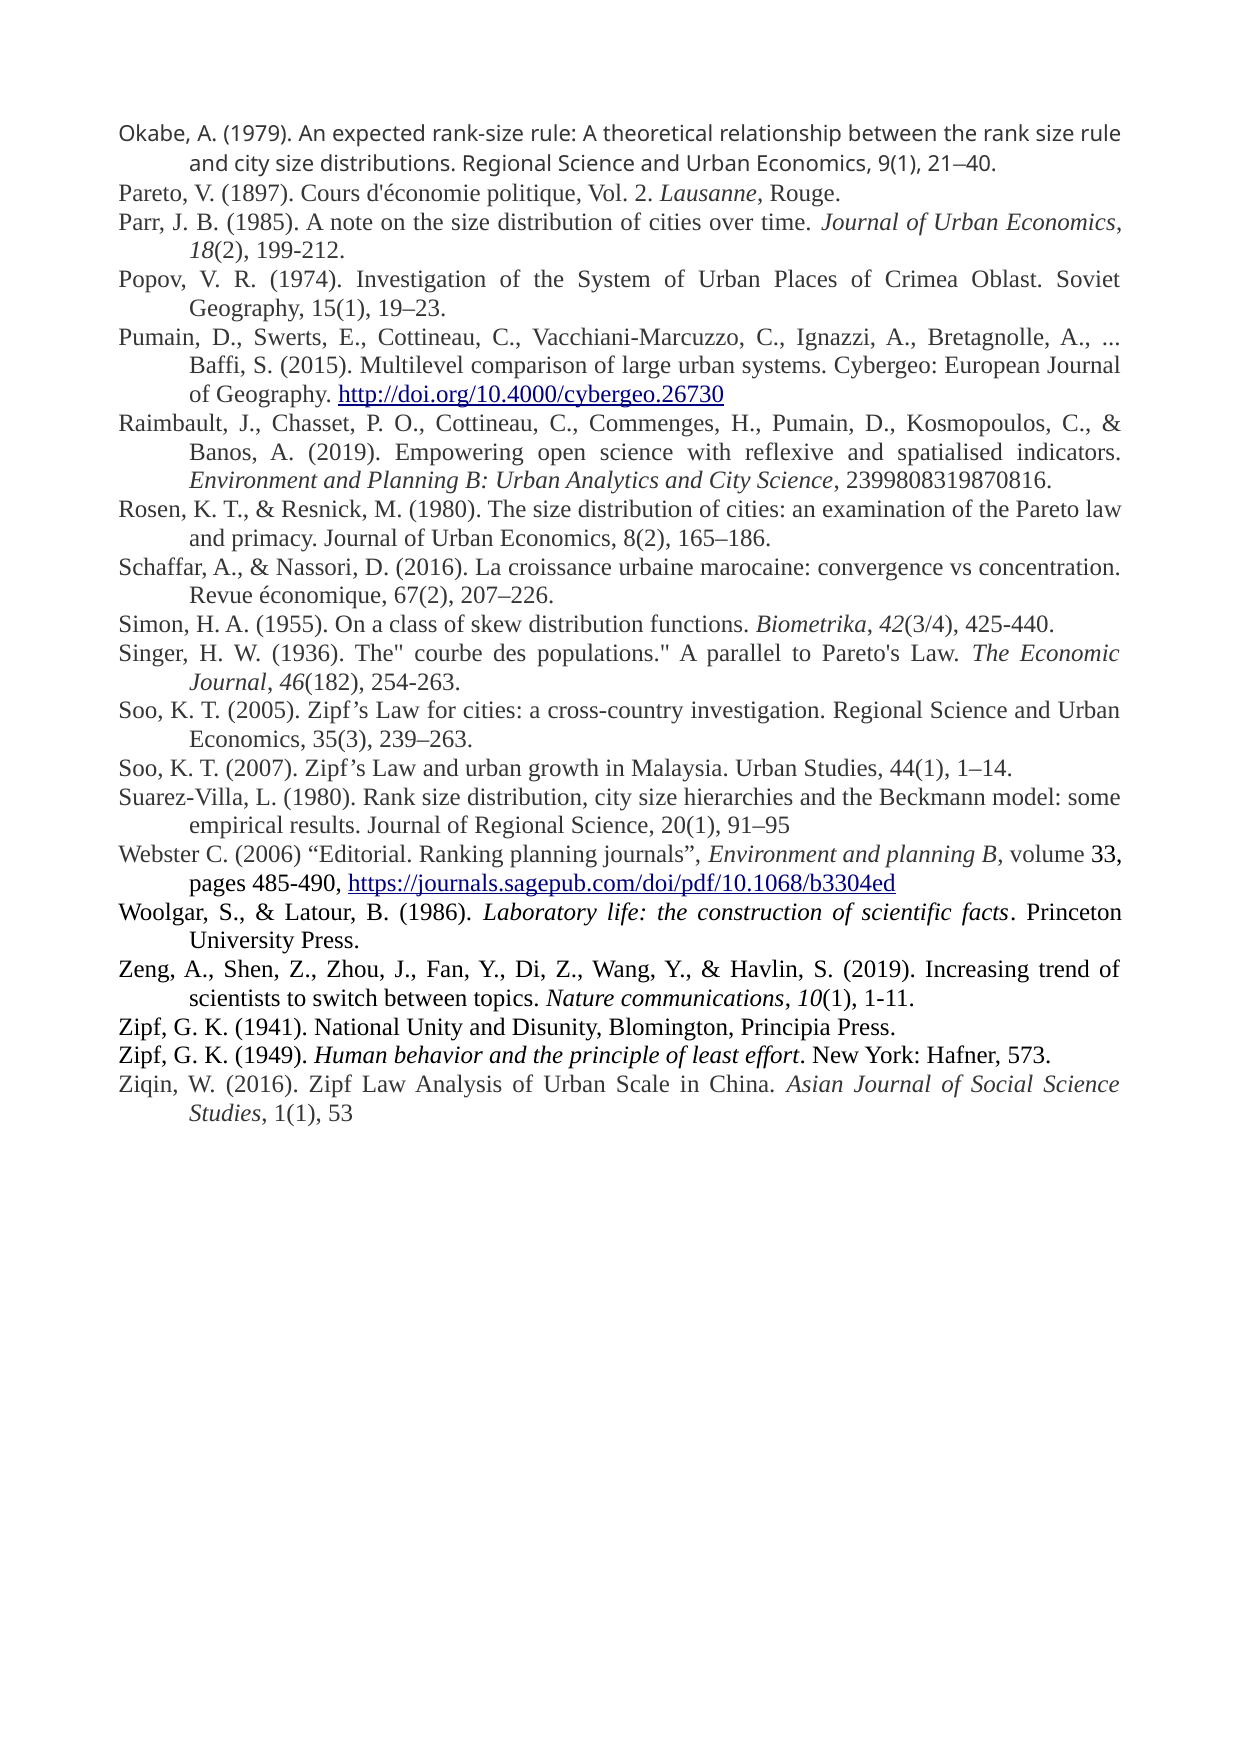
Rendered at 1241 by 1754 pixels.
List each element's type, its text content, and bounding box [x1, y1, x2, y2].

text Zeng, A., Shen, Z., Zhou, J., Fan, Y., Di, Z., Wang, Y., & Havlin, S. (2019). Increasing trend of scientists to switch between topics. Nature communications, 10(1), 1-11. [118, 954, 1122, 1012]
text Zipf, G. K. (1949). Human behavior and the principle of least effort. New York: Hafner, 573. [118, 1040, 1122, 1069]
text Zipf, G. K. (1941). National Unity and Disunity, Blomington, Principia Press. [118, 1012, 1122, 1040]
text Okabe, A. (1979). An expected rank-size rule: A theoretical relationship between the rank size rule and city size distributions. Regional Science and Urban Economics, 9(1), 21–40. [118, 118, 1122, 178]
text Webster C. (2006) “Editorial. Ranking planning journals”, Environment and planning B, volume 33, pages 485-490, https://journals.sagepub.com/doi/pdf/10.1068/b3304ed [118, 839, 1122, 897]
text Schaffar, A., & Nassori, D. (2016). La croissance urbaine marocaine: convergence vs concentration. Revue économique, 67(2), 207–226. [118, 552, 1122, 609]
text Soo, K. T. (2005). Zipf’s Law for cities: a cross-country investigation. Regional Science and Urban Economics, 35(3), 239–263. [118, 695, 1122, 753]
text Woolgar, S., & Latour, B. (1986). Laboratory life: the construction of scientific facts. Princeton University Press. [118, 897, 1122, 954]
text Pumain, D., Swerts, E., Cottineau, C., Vacchiani-Marcuzzo, C., Ignazzi, A., Bretagnolle, A., ... Baffi, S. (2015). Multilevel comparison of large urban systems. Cybergeo: European Journal of Geography. http://doi.org/10.4000/cybergeo.26730 [118, 322, 1122, 408]
text Suarez-Villa, L. (1980). Rank size distribution, city size hierarchies and the Beckmann model: some empirical results. Journal of Regional Science, 20(1), 91–95 [118, 782, 1122, 839]
text Raimbault, J., Chasset, P. O., Cottineau, C., Commenges, H., Pumain, D., Kosmopoulos, C., & Banos, A. (2019). Empowering open science with reflexive and spatialised indicators. Environment and Planning B: Urban Analytics and City Science, 2399808319870816. [118, 408, 1122, 494]
text Ziqin, W. (2016). Zipf Law Analysis of Urban Scale in China. Asian Journal of Social Science Studies, 1(1), 53 [118, 1069, 1122, 1127]
text Rosen, K. T., & Resnick, M. (1980). The size distribution of cities: an examination of the Pareto law and primacy. Journal of Urban Economics, 8(2), 165–186. [118, 494, 1122, 552]
text Popov, V. R. (1974). Investigation of the System of Urban Places of Crimea Oblast. Soviet Geography, 15(1), 19–23. [118, 264, 1122, 322]
text Soo, K. T. (2007). Zipf’s Law and urban growth in Malaysia. Urban Studies, 44(1), 1–14. [118, 753, 1122, 782]
text Singer, H. W. (1936). The" courbe des populations." A parallel to Pareto's Law. The Economic Journal, 46(182), 254-263. [118, 638, 1122, 695]
text Parr, J. B. (1985). A note on the size distribution of cities over time. Journal of Urban Economics, 18(2), 199-212. [118, 207, 1122, 264]
text Simon, H. A. (1955). On a class of skew distribution functions. Biometrika, 42(3/4), 425-440. [118, 609, 1122, 638]
text Pareto, V. (1897). Cours d'économie politique, Vol. 2. Lausanne, Rouge. [118, 178, 1122, 207]
